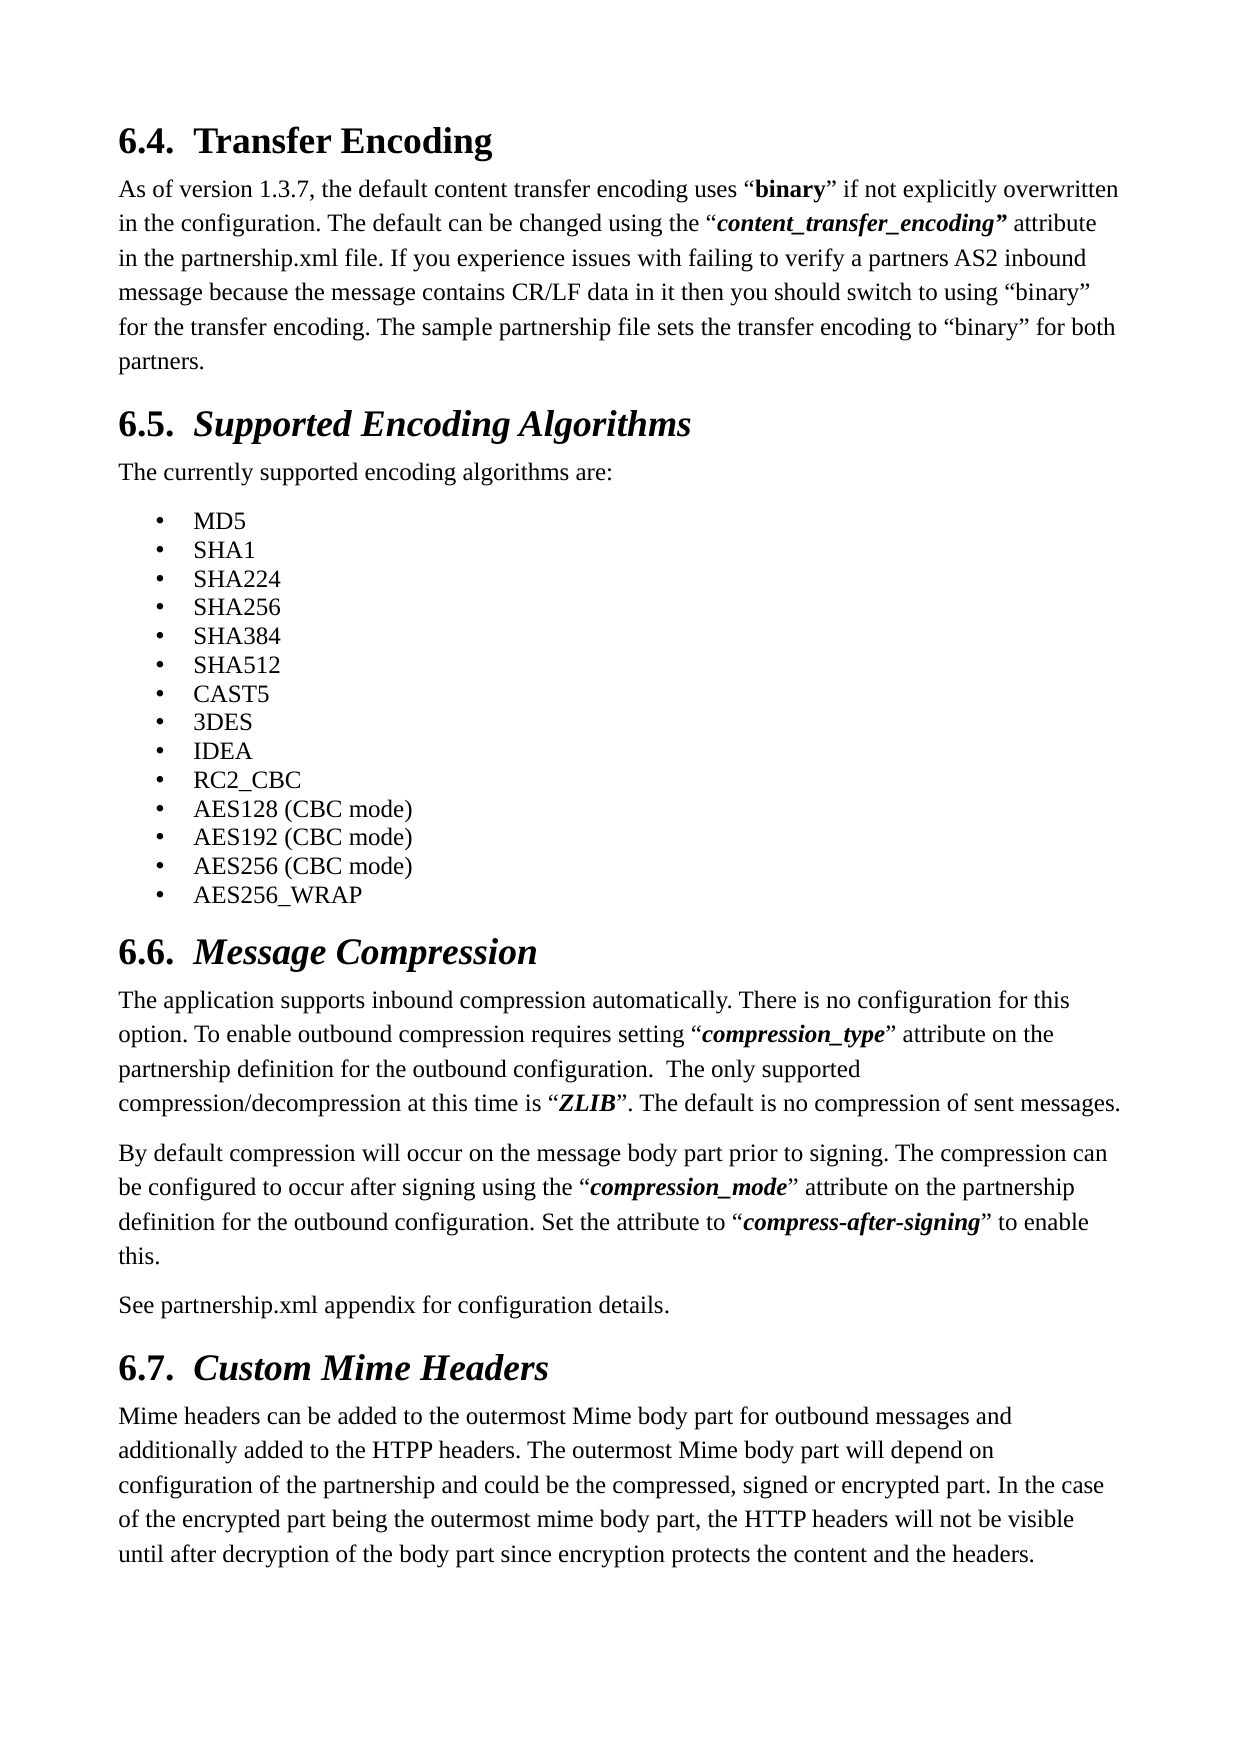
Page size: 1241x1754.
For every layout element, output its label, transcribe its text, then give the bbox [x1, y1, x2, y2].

text The currently supported encoding algorithms are: [118, 457, 1122, 486]
list MD5 [156, 506, 1122, 535]
text See partnership.xml appendix for configuration details. [118, 1290, 1122, 1319]
list SHA384 [156, 621, 1122, 650]
text As of version 1.3.7, the default content transfer encoding uses “binary” if not explicitly overwritten in the configuration. The default can be changed using the “content_transfer_encoding” attribute in the partnership.xml file. If you experience issues with failing to verify a partners AS2 inbound message because the message contains CR/LF data in it then you should switch to using “binary” for the transfer encoding. The sample partnership file sets the transfer encoding to “binary” for both partners. [118, 174, 1122, 375]
list 3DES [156, 707, 1122, 736]
list AES256_WRAP [156, 880, 1122, 909]
list IDEA [156, 736, 1122, 765]
subtitle Transfer Encoding [118, 118, 1122, 161]
subtitle Message Compression [118, 929, 1122, 973]
list SHA224 [156, 564, 1122, 592]
list SHA512 [156, 650, 1122, 679]
list SHA1 [156, 535, 1122, 564]
subtitle Supported Encoding Algorithms [118, 401, 1122, 444]
text By default compression will occur on the message body part prior to signing. The compression can be configured to occur after signing using the “compression_mode” attribute on the partnership definition for the outbound configuration. Set the attribute to “compress-after-signing” to enable this. [118, 1138, 1122, 1270]
list AES128 (CBC mode) [156, 794, 1122, 822]
text The application supports inbound compression automatically. There is no configuration for this option. To enable outbound compression requires setting “compression_type” attribute on the partnership definition for the outbound configuration. The only supported compression/decompression at this time is “ZLIB”. The default is no compression of sent messages. [118, 985, 1122, 1117]
list CAST5 [156, 679, 1122, 707]
list RC2_CBC [156, 765, 1122, 794]
list SHA256 [156, 592, 1122, 621]
subtitle Custom Mime Headers [118, 1345, 1122, 1388]
text Mime headers can be added to the outermost Mime body part for outbound messages and additionally added to the HTPP headers. The outermost Mime body part will depend on configuration of the partnership and could be the compressed, signed or encrypted part. In the case of the encrypted part being the outermost mime body part, the HTTP headers will not be visible until after decryption of the body part since encryption protects the content and the headers. [118, 1401, 1122, 1568]
list AES256 (CBC mode) [156, 851, 1122, 880]
list AES192 (CBC mode) [156, 822, 1122, 851]
